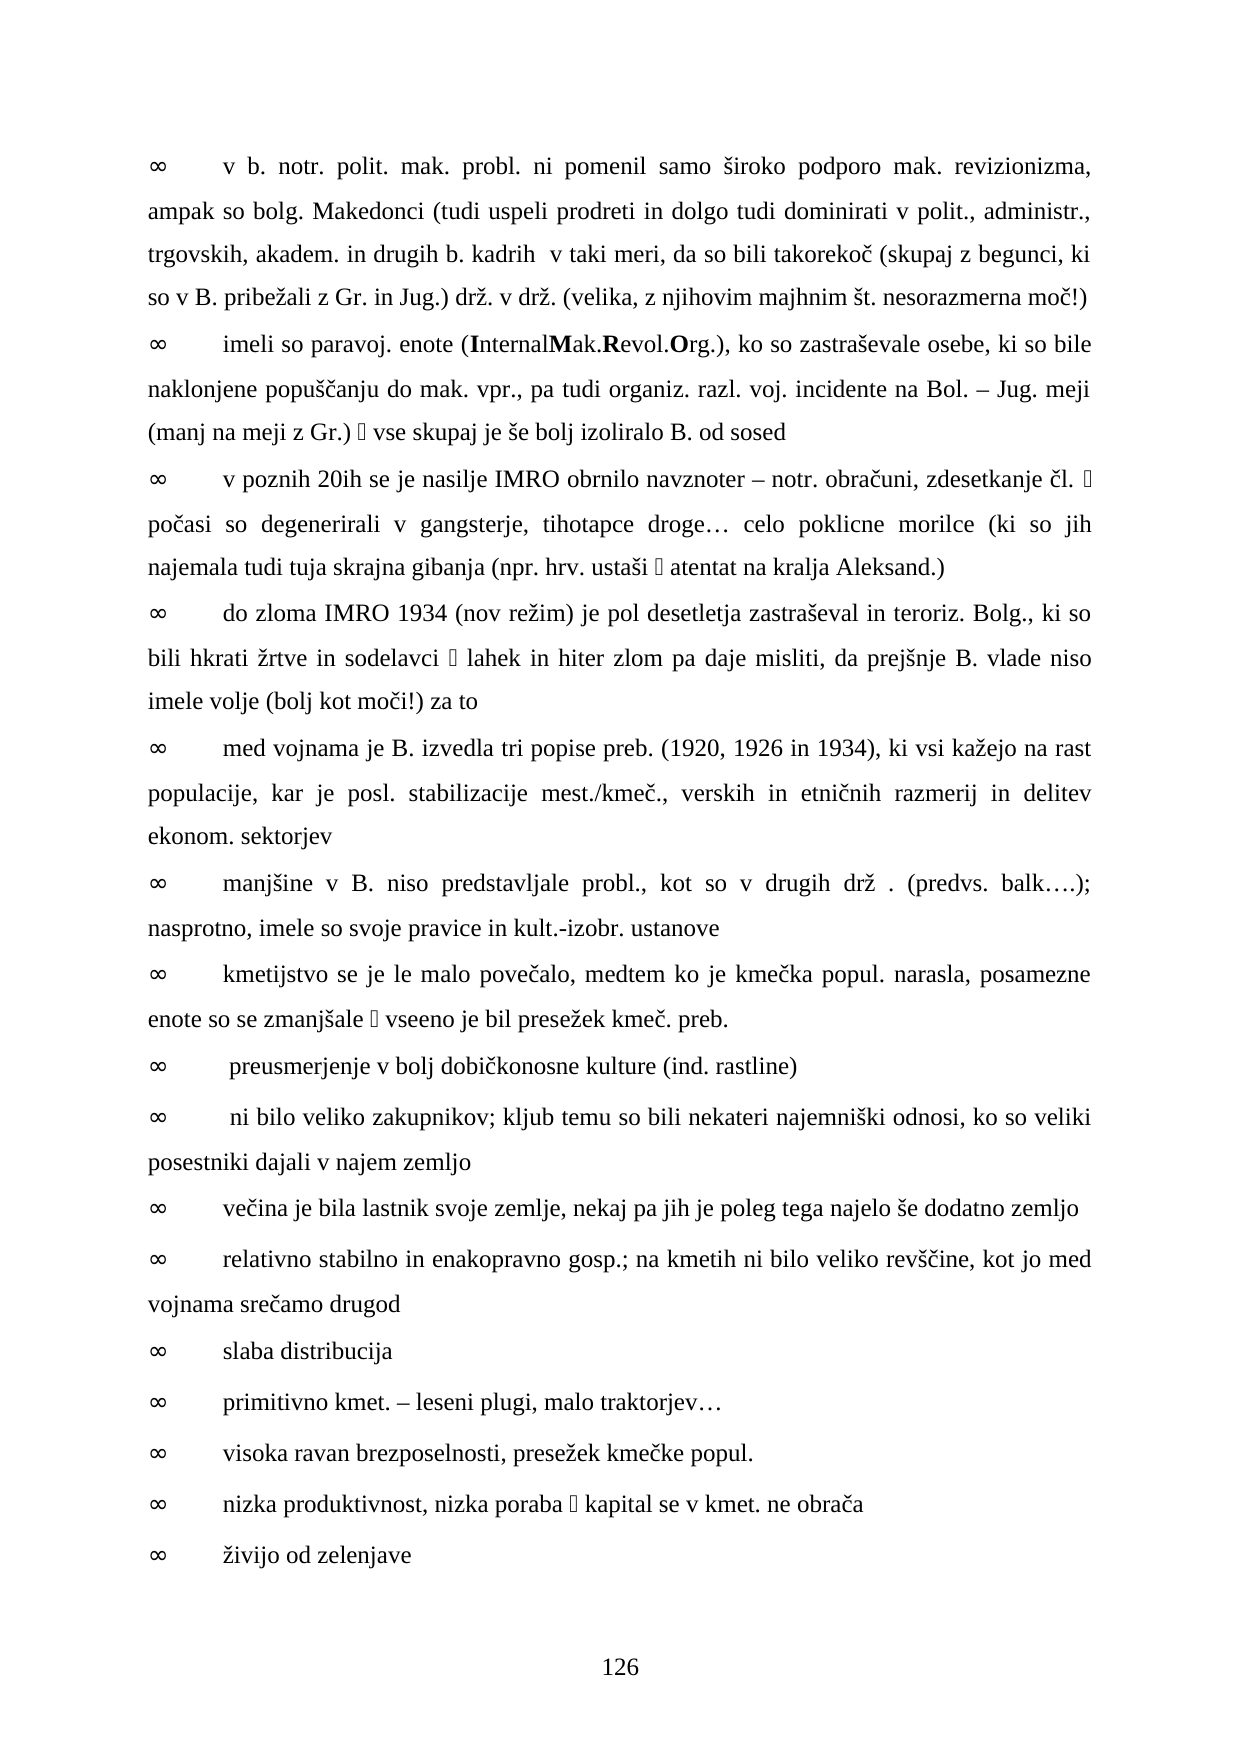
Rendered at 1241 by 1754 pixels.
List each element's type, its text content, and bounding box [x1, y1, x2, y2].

list kmetijstvo se je le malo povečalo, medtem ko je kmečka popul. narasla, posamezne enote so se zmanjšale  vseeno je bil presežek kmeč. preb. [148, 956, 1092, 1033]
list večina je bila lastnik svoje zemlje, nekaj pa jih je poleg tega najelo še dodatno zemljo [148, 1190, 1092, 1224]
list v poznih 20ih se je nasilje IMRO obrnilo navznoter – notr. obračuni, zdesetkanje čl.  počasi so degenerirali v gangsterje, tihotapce droge… celo poklicne morilce (ki so jih najemala tudi tuja skrajna gibanja (npr. hrv. ustaši  atentat na kralja Aleksand.) [148, 460, 1092, 581]
list visoka ravan brezposelnosti, presežek kmečke popul. [148, 1435, 1092, 1469]
list imeli so paravoj. enote (InternalMak.Revol.Org.), ko so zastraševale osebe, ki so bile naklonjene popuščanju do mak. vpr., pa tudi organiz. razl. voj. incidente na Bol. – Jug. meji (manj na meji z Gr.)  vse skupaj je še bolj izoliralo B. od sosed [148, 326, 1092, 446]
list primitivno kmet. – leseni plugi, malo traktorjev… [148, 1384, 1092, 1418]
list nizka produktivnost, nizka poraba  kapital se v kmet. ne obrača [148, 1486, 1092, 1520]
list v b. notr. polit. mak. probl. ni pomenil samo široko podporo mak. revizionizma, ampak so bolg. Makedonci (tudi uspeli prodreti in dolgo tudi dominirati v polit., administr., trgovskih, akadem. in drugih b. kadrih v taki meri, da so bili takorekoč (skupaj z begunci, ki so v B. pribežali z Gr. in Jug.) drž. v drž. (velika, z njihovim majhnim št. nesorazmerna moč!) [148, 148, 1092, 311]
list do zloma IMRO 1934 (nov režim) je pol desetletja zastraševal in teroriz. Bolg., ki so bili hkrati žrtve in sodelavci  lahek in hiter zlom pa daje misliti, da prejšnje B. vlade niso imele volje (bolj kot moči!) za to [148, 595, 1092, 715]
list preusmerjenje v bolj dobičkonosne kulture (ind. rastline) [148, 1047, 1092, 1081]
list ni bilo veliko zakupnikov; kljub temu so bili nekateri najemniški odnosi, ko so veliki posestniki dajali v najem zemljo [148, 1098, 1092, 1176]
list relativno stabilno in enakopravno gosp.; na kmetih ni bilo veliko revščine, kot jo med vojnama srečamo drugod [148, 1241, 1092, 1318]
list živijo od zelenjave [148, 1537, 1092, 1571]
list slaba distribucija [148, 1333, 1092, 1367]
list med vojnama je B. izvedla tri popise preb. (1920, 1926 in 1934), ki vsi kažejo na rast populacije, kar je posl. stabilizacije mest./kmeč., verskih in etničnih razmerij in delitev ekonom. sektorjev [148, 729, 1092, 850]
list manjšine v B. niso predstavljale probl., kot so v drugih drž . (predvs. balk….); nasprotno, imele so svoje pravice in kult.-izobr. ustanove [148, 864, 1092, 941]
